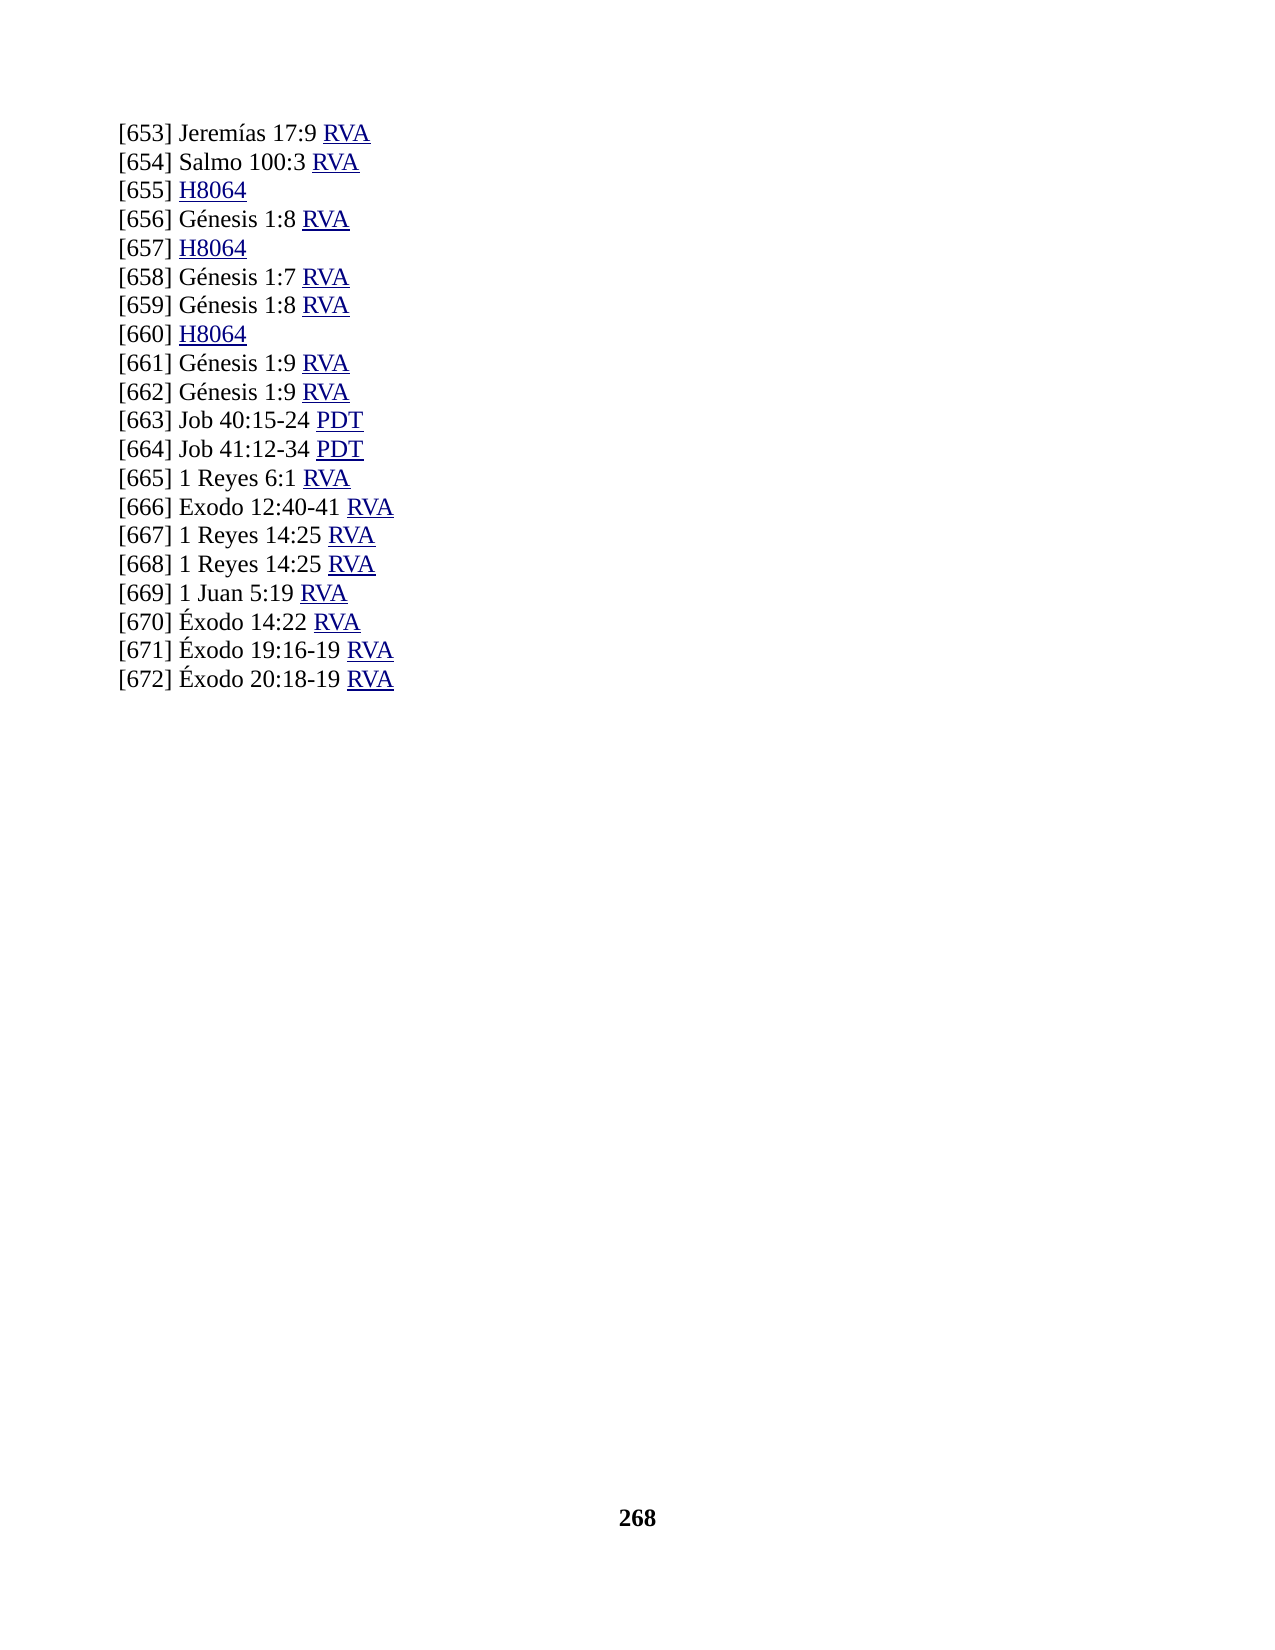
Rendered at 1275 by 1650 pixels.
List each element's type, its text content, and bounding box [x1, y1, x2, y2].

text H8064 [118, 319, 1157, 348]
text 1 Reyes 14:25 RVA [118, 549, 1157, 578]
text Génesis 1:9 RVA [118, 348, 1157, 377]
text Génesis 1:8 RVA [118, 204, 1157, 233]
text Éxodo 20:18-19 RVA [118, 664, 1157, 693]
text Job 40:15-24 PDT [118, 406, 1157, 434]
text 1 Reyes 6:1 RVA [118, 463, 1157, 492]
text Jeremías 17:9 RVA [118, 118, 1157, 147]
text H8064 [118, 176, 1157, 204]
text Génesis 1:9 RVA [118, 377, 1157, 406]
text Génesis 1:8 RVA [118, 291, 1157, 319]
text Job 41:12-34 PDT [118, 434, 1157, 463]
text Génesis 1:7 RVA [118, 262, 1157, 291]
text Salmo 100:3 RVA [118, 147, 1157, 176]
text Éxodo 19:16-19 RVA [118, 636, 1157, 664]
text 1 Juan 5:19 RVA [118, 578, 1157, 607]
text Éxodo 14:22 RVA [118, 607, 1157, 636]
text Exodo 12:40-41 RVA [118, 492, 1157, 521]
text H8064 [118, 233, 1157, 262]
text 1 Reyes 14:25 RVA [118, 521, 1157, 549]
